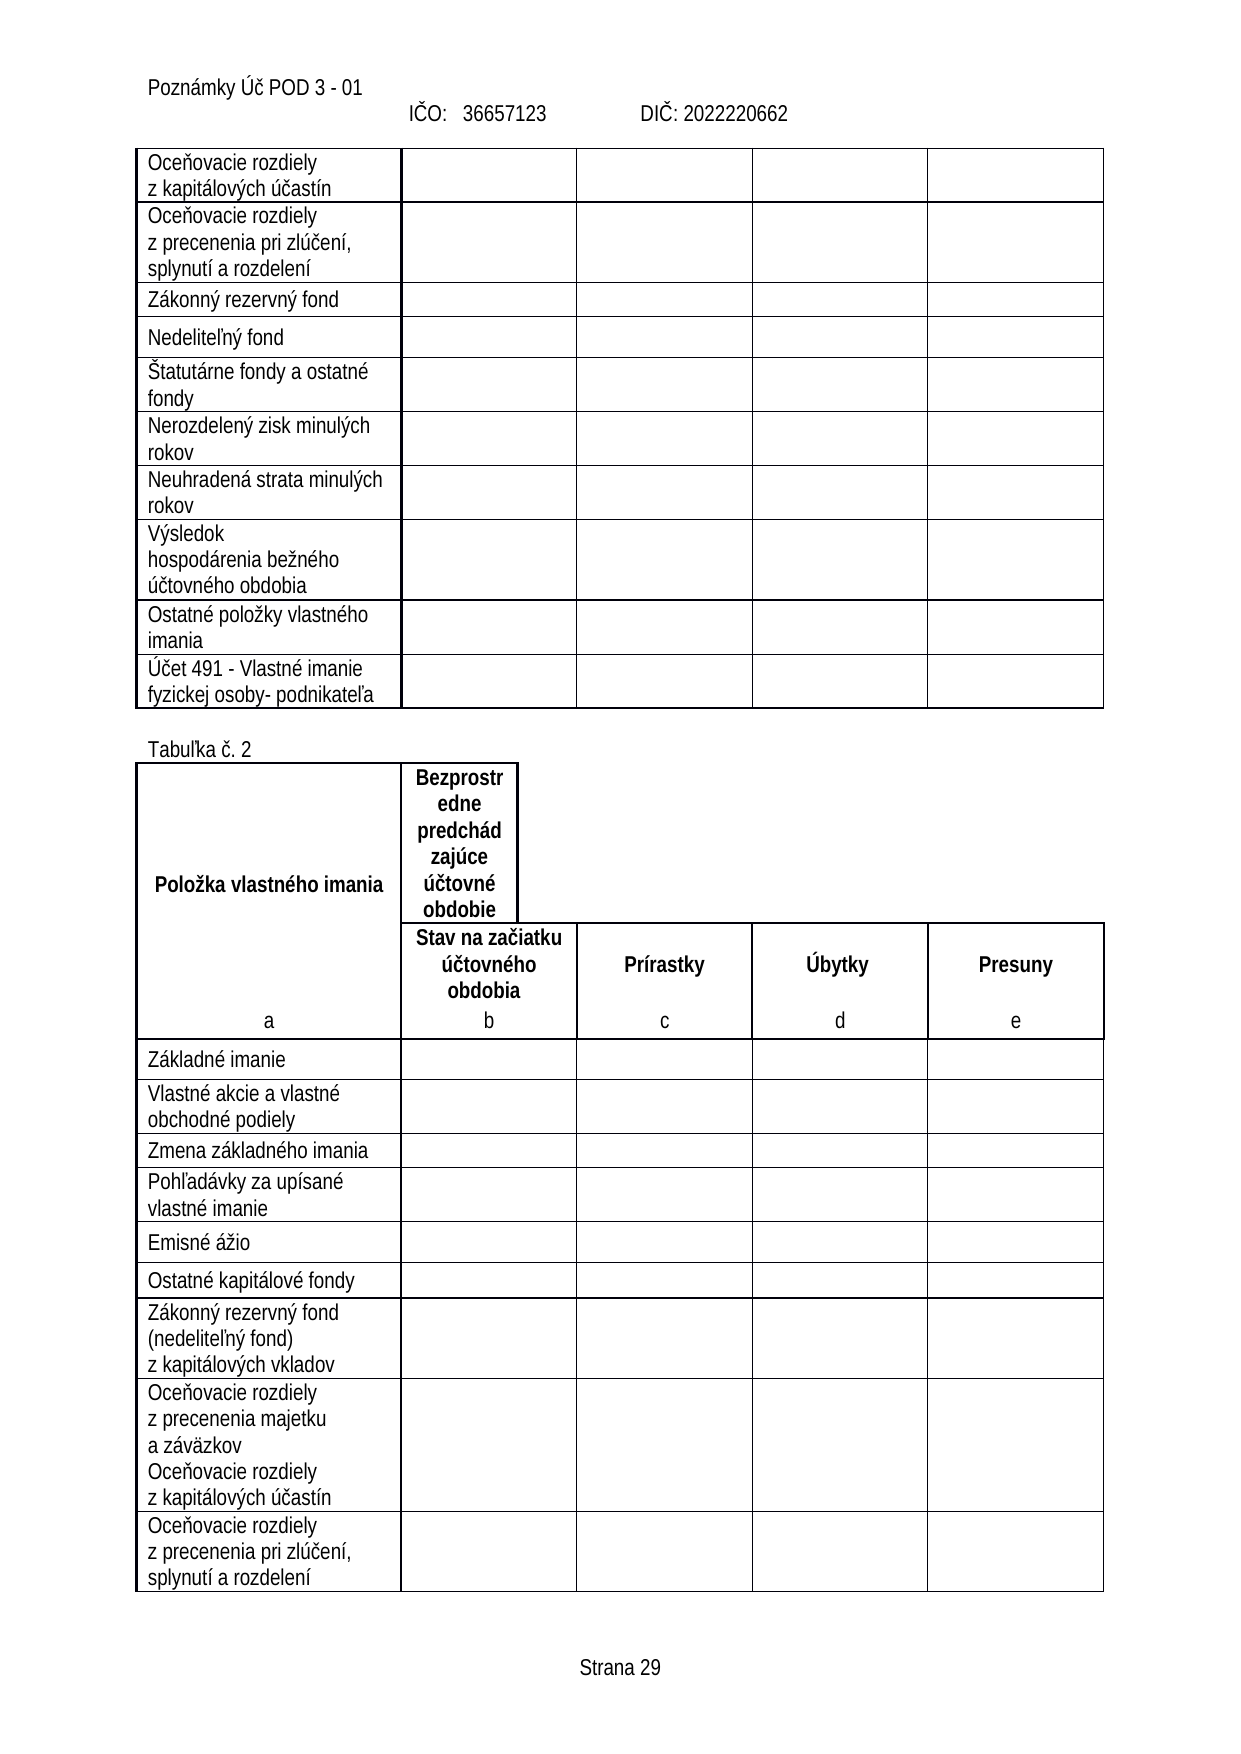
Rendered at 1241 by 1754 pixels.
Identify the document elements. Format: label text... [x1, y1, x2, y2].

table_cell [577, 1458, 752, 1511]
table_cell [753, 1512, 927, 1591]
table_cell [928, 466, 1103, 518]
table_cell [928, 149, 1103, 201]
table_cell [928, 412, 1103, 465]
table_cell Zákonný rezervný fond [138, 283, 400, 316]
table_cell [403, 203, 576, 282]
table_cell [753, 1080, 927, 1133]
table_cell [577, 317, 752, 357]
table_cell d [753, 1003, 927, 1038]
table_cell [928, 1080, 1103, 1133]
table_cell [577, 203, 752, 282]
table_cell [753, 412, 927, 465]
table_cell [577, 1263, 752, 1297]
table_cell [753, 203, 927, 282]
table_cell [577, 601, 752, 653]
table_cell Pohľadávky za upísané vlastné imanie [138, 1168, 400, 1221]
table_cell [753, 520, 927, 599]
table_cell [402, 1379, 576, 1458]
table_cell Oceňovacie rozdiely z kapitálových účastín [138, 1458, 400, 1511]
table_cell Oceňovacie rozdiely z kapitálových účastín [138, 149, 400, 201]
table_cell [928, 1040, 1103, 1079]
table_cell [577, 1299, 752, 1378]
table_cell [928, 1134, 1103, 1167]
table_cell Výsledok hospodárenia bežného účtovného obdobia [138, 520, 400, 599]
table_cell Základné imanie [138, 1040, 400, 1079]
table_cell [928, 1379, 1103, 1458]
table_cell [753, 1040, 927, 1079]
table_cell Ostatné položky vlastného imania [138, 601, 400, 653]
table_cell Účet 491 - Vlastné imanie fyzickej osoby- podnikateľa [138, 655, 400, 707]
table_cell [577, 1168, 752, 1221]
table_cell [753, 655, 927, 707]
table_cell [577, 1080, 752, 1133]
table_cell Neuhradená strata minulých rokov [138, 466, 400, 518]
table_cell b [402, 1003, 576, 1038]
table_cell [753, 1299, 927, 1378]
table_cell [753, 283, 927, 316]
table_cell [577, 283, 752, 316]
table_cell Oceňovacie rozdiely z precenenia pri zlúčení, splynutí a rozdelení [138, 203, 400, 282]
table_cell [928, 317, 1103, 357]
table_cell Úbytky [753, 924, 927, 1003]
table_cell Nedeliteľný fond [138, 317, 400, 357]
table_cell [753, 317, 927, 357]
table_cell [577, 655, 752, 707]
table_cell [753, 1379, 927, 1458]
table_cell [753, 466, 927, 518]
table_cell [928, 655, 1103, 707]
table_cell Stav na začiatku účtovného obdobia [402, 924, 576, 1003]
table_cell [402, 1263, 576, 1297]
table_cell [403, 149, 576, 201]
table_cell Oceňovacie rozdiely z precenenia majetku a záväzkov [138, 1379, 400, 1458]
table_cell Zákonný rezervný fond (nedeliteľný fond) z kapitálových vkladov [138, 1299, 400, 1378]
table_cell [928, 1263, 1103, 1297]
table_cell [928, 520, 1103, 599]
table_header Položka vlastného imania [138, 764, 400, 1003]
table_cell [402, 1040, 576, 1079]
table_cell [928, 1299, 1103, 1378]
table_cell [753, 149, 927, 201]
table_cell [928, 601, 1103, 653]
table_cell Presuny [929, 924, 1103, 1003]
table_cell Zmena základného imania [138, 1134, 400, 1167]
table_cell [402, 1458, 576, 1511]
table_cell e [929, 1003, 1103, 1038]
table_cell Ostatné kapitálové fondy [138, 1263, 400, 1297]
table_cell [403, 601, 576, 653]
table_cell [403, 520, 576, 599]
table_cell [403, 283, 576, 316]
table_cell Štatutárne fondy a ostatné fondy [138, 358, 400, 411]
table_cell [577, 1222, 752, 1262]
text Tabuľka č. 2 [148, 736, 1092, 762]
table_cell [403, 317, 576, 357]
table_cell [577, 412, 752, 465]
table_cell [577, 1134, 752, 1167]
table_cell [753, 1458, 927, 1511]
table_cell [753, 1222, 927, 1262]
table_cell [402, 1168, 576, 1221]
table_cell Nerozdelený zisk minulých rokov [138, 412, 400, 465]
table_cell [577, 1040, 752, 1079]
table_cell [928, 1458, 1103, 1511]
table_cell [928, 283, 1103, 316]
table_cell Oceňovacie rozdiely z precenenia pri zlúčení, splynutí a rozdelení [138, 1512, 400, 1591]
table_cell c [578, 1003, 751, 1038]
table_header Bezprostredne predchádzajúce účtovné obdobie [402, 764, 516, 922]
table_cell [928, 1512, 1103, 1591]
table_cell [403, 412, 576, 465]
table_cell [577, 1512, 752, 1591]
table_cell Emisné ážio [138, 1222, 400, 1262]
table_cell Prírastky [578, 924, 751, 1003]
table_cell a [138, 1003, 400, 1038]
table_cell [402, 1134, 576, 1167]
table_cell [577, 520, 752, 599]
table_cell [402, 1299, 576, 1378]
table_cell [402, 1512, 576, 1591]
table_cell [402, 1080, 576, 1133]
table_cell [753, 1168, 927, 1221]
table_cell [753, 601, 927, 653]
table_cell [577, 466, 752, 518]
table_cell [928, 358, 1103, 411]
table_cell [403, 466, 576, 518]
table_cell [577, 1379, 752, 1458]
table_cell Vlastné akcie a vlastné obchodné podiely [138, 1080, 400, 1133]
table_cell [928, 1222, 1103, 1262]
table_cell [403, 655, 576, 707]
table_cell [928, 1168, 1103, 1221]
table_header [519, 762, 1104, 922]
table_cell [753, 358, 927, 411]
table_cell [577, 358, 752, 411]
table_cell [753, 1263, 927, 1297]
table_cell [753, 1134, 927, 1167]
table_cell [577, 149, 752, 201]
table_cell [928, 203, 1103, 282]
table_cell [403, 358, 576, 411]
table_cell [402, 1222, 576, 1262]
